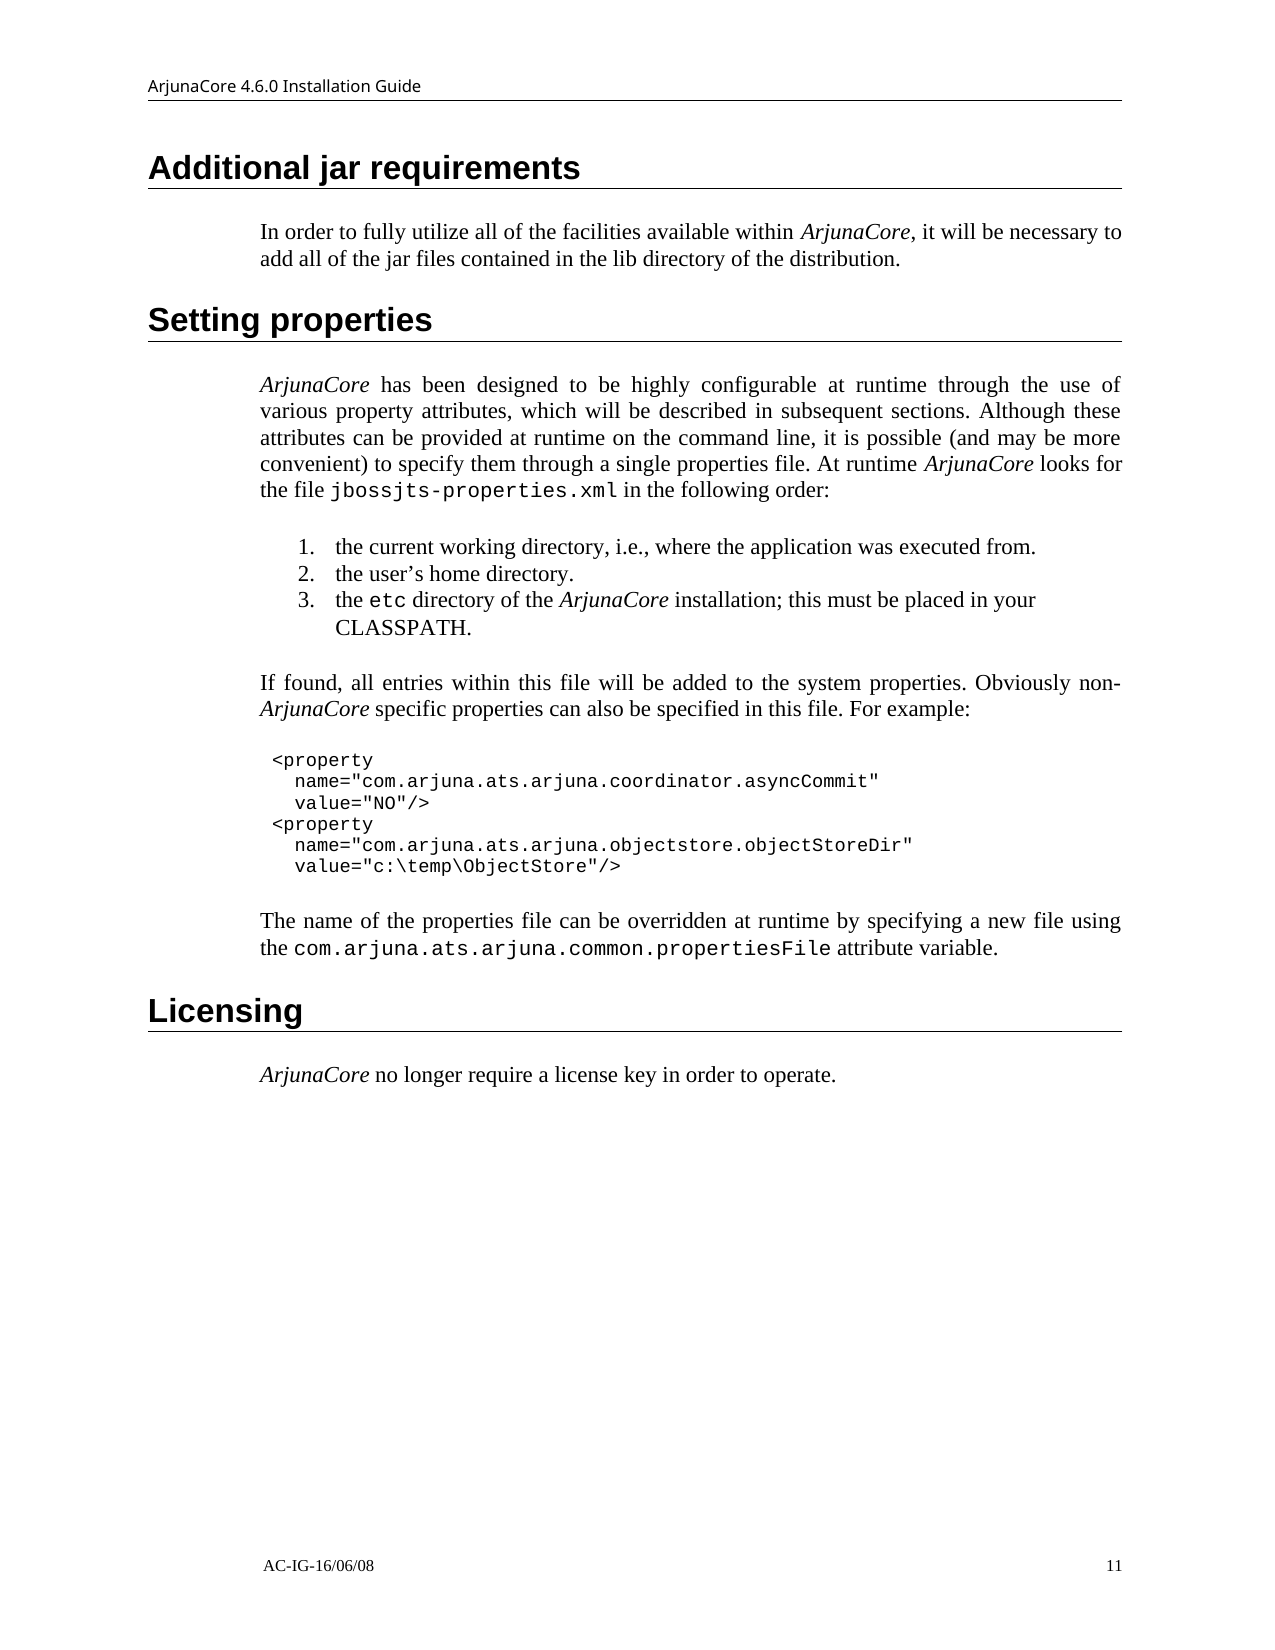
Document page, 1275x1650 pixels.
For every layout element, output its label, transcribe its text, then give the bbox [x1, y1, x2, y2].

text ArjunaCore has been designed to be highly configurable at runtime through the use of various property attributes, which will be described in subsequent sections. Although these attributes can be provided at runtime on the command line, it is possible (and may be more convenient) to specify them through a single properties file. At runtime ArjunaCore looks for the file jbossjts-properties.xml in the following order: [260, 371, 1122, 504]
text ArjunaCore no longer require a license key in order to operate. [260, 1061, 1122, 1088]
text <property name="com.arjuna.ats.arjuna.coordinator.asyncCommit" value="NO"/> <property name="com.arjuna.ats.arjuna.objectstore.objectStoreDir" value="c:\temp\ObjectStore"/> [272, 751, 1122, 878]
subtitle Setting properties [148, 300, 1122, 341]
text If found, all entries within this file will be added to the system properties. Obviously non-ArjunaCore specific properties can also be specified in this file. For example: [260, 669, 1122, 722]
list the etc directory of the ArjunaCore installation; this must be placed in your CLASSPATH. [298, 586, 1122, 640]
text The name of the properties file can be overridden at runtime by specifying a new file using the com.arjuna.ats.arjuna.common.propertiesFile attribute variable. [260, 908, 1122, 962]
list the user’s home directory. [298, 559, 1122, 586]
subtitle Additional jar requirements [148, 148, 1122, 188]
list the current working directory, i.e., where the application was executed from. [298, 533, 1122, 559]
text In order to fully utilize all of the facilities available within ArjunaCore, it will be necessary to add all of the jar files contained in the lib directory of the distribution. [260, 218, 1122, 271]
subtitle Licensing [148, 991, 1122, 1031]
